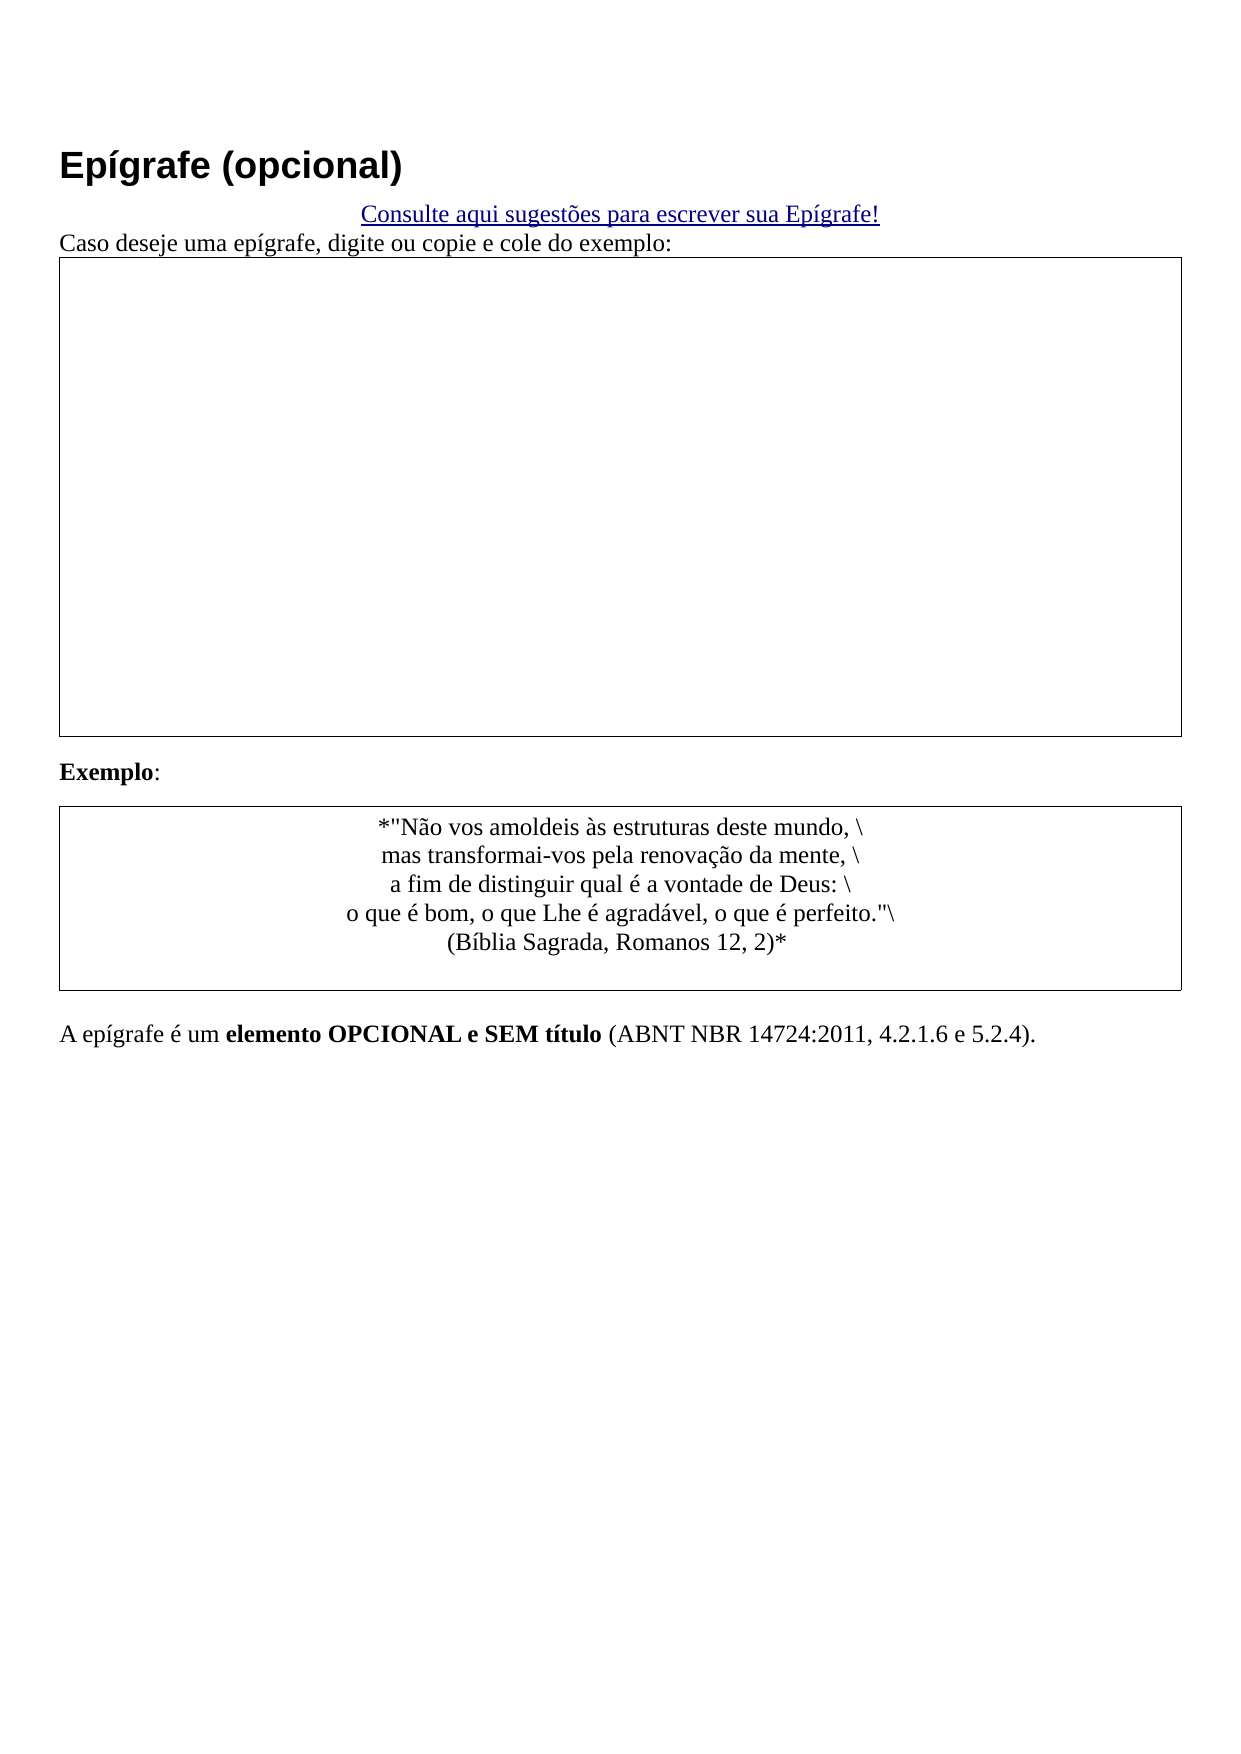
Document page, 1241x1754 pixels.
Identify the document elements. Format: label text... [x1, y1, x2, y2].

subtitle Epígrafe (opcional) [59, 143, 1181, 187]
text Exemplo: [59, 757, 1181, 786]
text Caso deseje uma epígrafe, digite ou copie e cole do exemplo: [59, 228, 1181, 257]
text Consulte aqui sugestões para escrever sua Epígrafe! [59, 199, 1181, 228]
text A epígrafe é um elemento OPCIONAL e SEM título (ABNT NBR 14724:2011, 4.2.1.6 e 5.2.4). [59, 1019, 1181, 1048]
table_header *"Não vos amoldeis às estruturas deste mundo, \ mas transformai-vos pela renovação da mente, \ a fim de distinguir qual é a vontade de Deus: \ o que é bom, o que Lhe é agradável, o que é perfeito."\ (Bíblia Sagrada, Romanos 12, 2)* [60, 807, 1181, 990]
